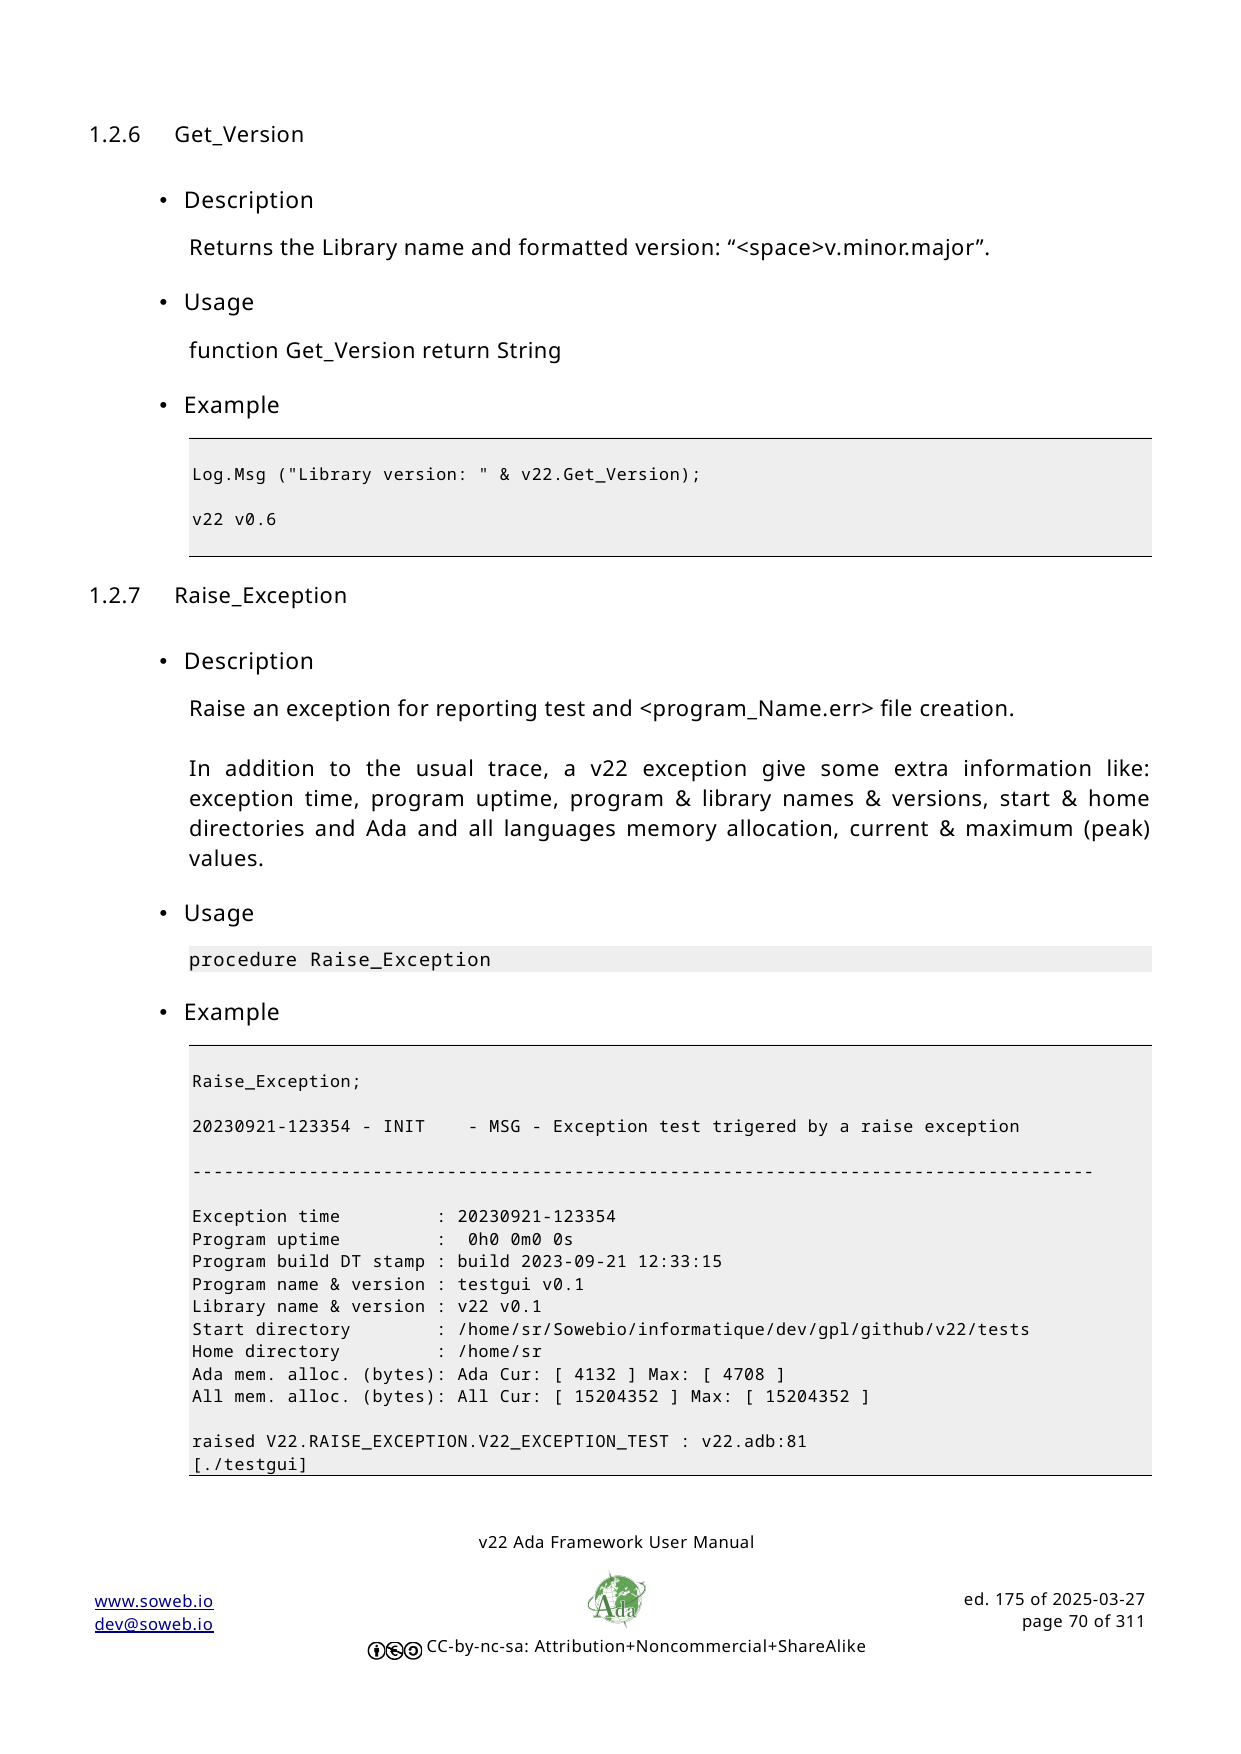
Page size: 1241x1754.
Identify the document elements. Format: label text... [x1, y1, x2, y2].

text Raise an exception for reporting test and <program_Name.err> file creation. [189, 693, 1152, 723]
list Start directory : /home/sr/Sowebio/informatique/dev/gpl/github/v22/tests [189, 1314, 1152, 1337]
text procedure Raise_Exception [189, 946, 1152, 972]
subtitle Usage [159, 286, 1152, 317]
picture [587, 1570, 646, 1629]
list All mem. alloc. (bytes): All Cur: [ 15204352 ] Max: [ 15204352 ] [189, 1382, 1152, 1404]
subtitle Example [159, 996, 1152, 1027]
list ------------------------------------------------------------------------------------- [189, 1157, 1152, 1179]
list [./testgui] [189, 1449, 1152, 1475]
subtitle Usage [159, 897, 1152, 928]
list Exception time : 20230921-123354 [189, 1202, 1152, 1224]
list Library name & version : v22 v0.1 [189, 1292, 1152, 1314]
text In addition to the usual trace, a v22 exception give some extra information like: exception time, program uptime, program & library names & versions, start & home directories and Ada and all languages memory allocation, current & maximum (peak) values. [189, 753, 1152, 873]
subtitle Example [159, 388, 1152, 420]
subtitle Description [159, 183, 1152, 214]
subtitle Get_Version [88, 118, 1152, 159]
list raised V22.RAISE_EXCEPTION.V22_EXCEPTION_TEST : v22.adb:81 [189, 1427, 1152, 1449]
text function Get_Version return String [189, 335, 1152, 365]
subtitle Description [159, 644, 1152, 676]
subtitle Raise_Exception [88, 579, 1152, 621]
list Ada mem. alloc. (bytes): Ada Cur: [ 4132 ] Max: [ 4708 ] [189, 1359, 1152, 1382]
picture [367, 1642, 423, 1660]
list Program name & version : testgui v0.1 [189, 1269, 1152, 1292]
text Returns the Library name and formatted version: “<space>v.minor.major”. [189, 232, 1152, 262]
list Log.Msg ("Library version: " & v22.Get_Version); v22 v0.6 [189, 460, 1152, 556]
list Program uptime : 0h0 0m0 0s [189, 1224, 1152, 1247]
list Raise_Exception; 20230921-123354 - INIT - MSG - Exception test trigered by a raise exception [189, 1067, 1152, 1134]
list Home directory : /home/sr [189, 1337, 1152, 1359]
list Program build DT stamp : build 2023-09-21 12:33:15 [189, 1247, 1152, 1269]
